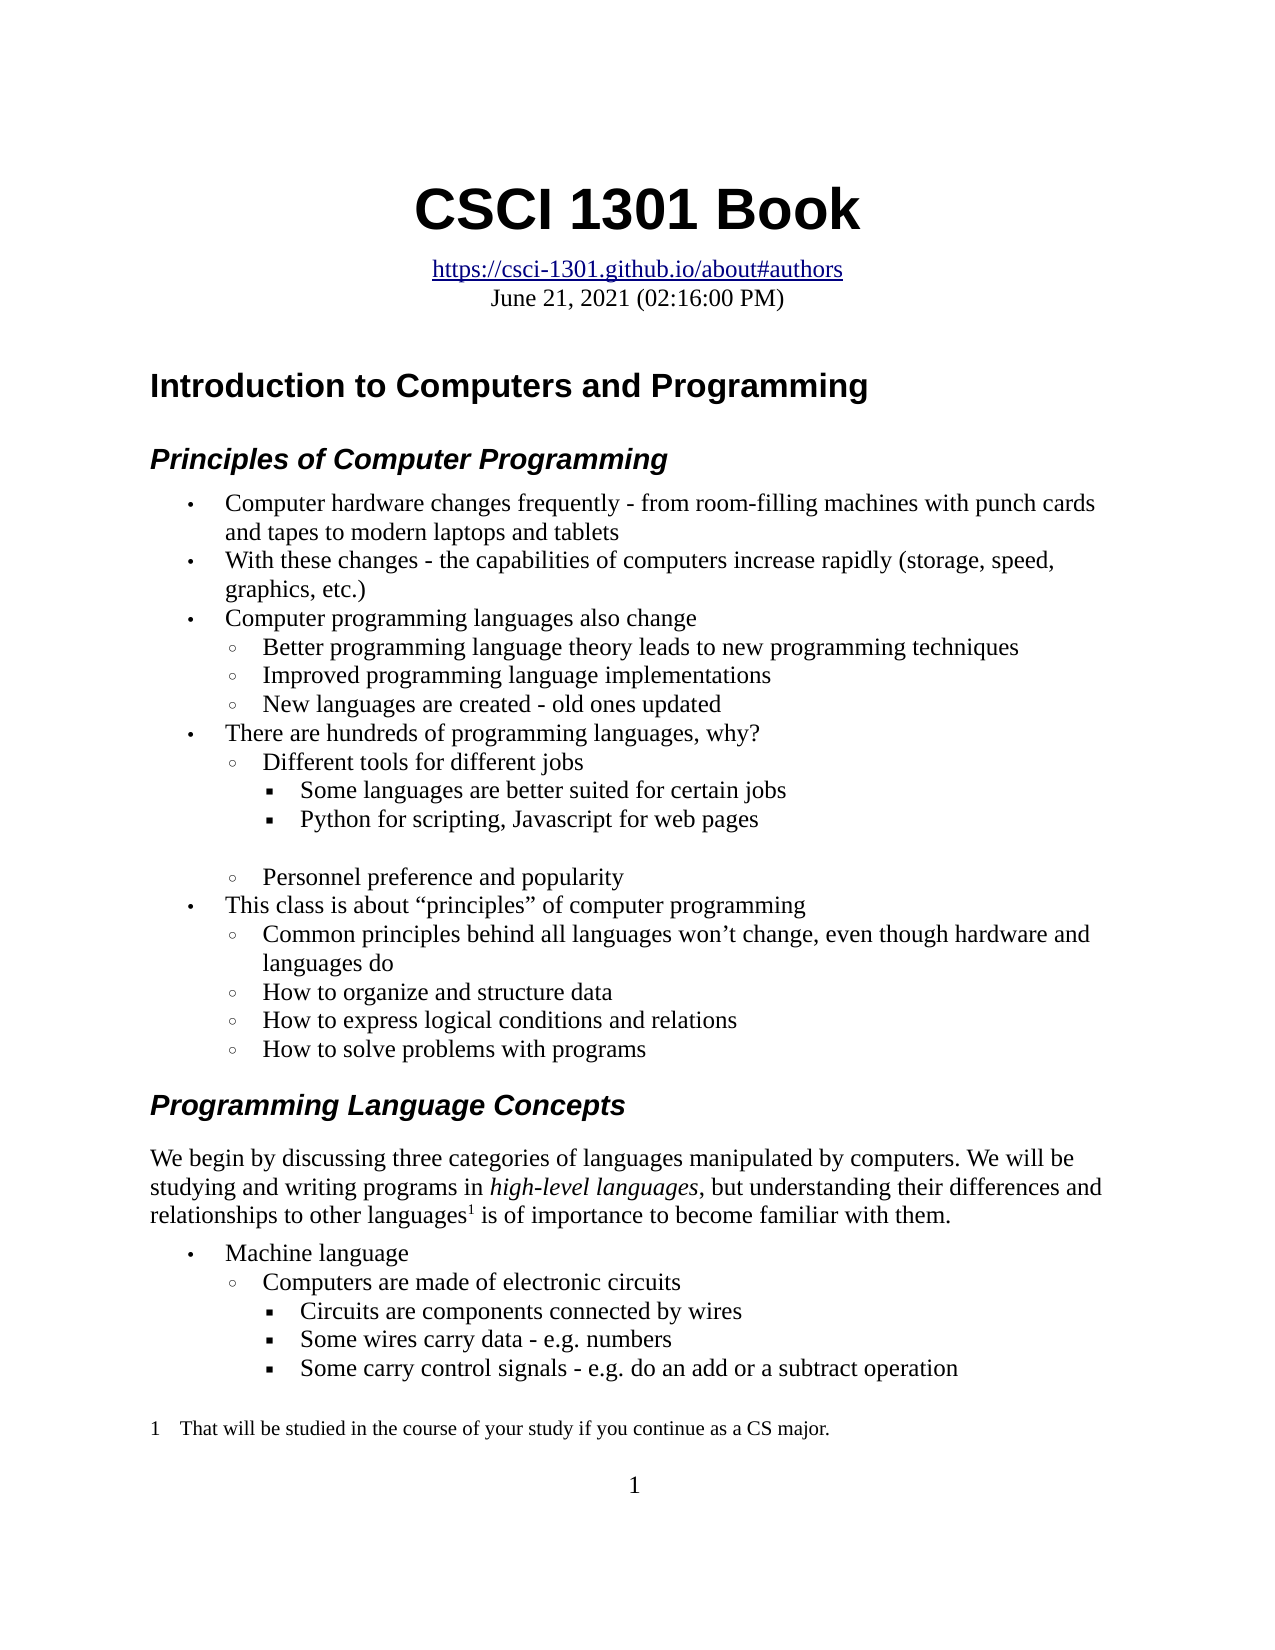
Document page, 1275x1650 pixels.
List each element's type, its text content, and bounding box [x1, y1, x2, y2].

text That will be studied in the course of your study if you continue as a CS major. [150, 1416, 1125, 1440]
list How to solve problems with programs [225, 1034, 1125, 1063]
list Different tools for different jobs [225, 747, 1125, 776]
list Personnel preference and popularity [225, 862, 1125, 891]
text We begin by discussing three categories of languages manipulated by computers. We will be studying and writing programs in high-level languages, but understanding their differences and relationships to other languages is of importance to become familiar with them. [150, 1143, 1125, 1229]
list Some wires carry data - e.g. numbers [262, 1324, 1125, 1353]
list How to organize and structure data [225, 977, 1125, 1006]
text June 21, 2021 (02:16:00 PM) [150, 283, 1125, 312]
list Circuits are components connected by wires [262, 1296, 1125, 1324]
list Computers are made of electronic circuits [225, 1267, 1125, 1296]
list Common principles behind all languages won’t change, even though hardware and languages do [225, 919, 1125, 977]
list Python for scripting, Javascript for web pages [262, 804, 1125, 862]
list Improved programming language implementations [225, 661, 1125, 689]
list With these changes - the capabilities of computers increase rapidly (storage, speed, graphics, etc.) [187, 546, 1125, 603]
title CSCI 1301 Book [150, 175, 1125, 242]
list This class is about “principles” of computer programming [187, 891, 1125, 919]
list There are hundreds of programming languages, why? [187, 718, 1125, 747]
list Computer hardware changes frequently - from room-filling machines with punch cards and tapes to modern laptops and tablets [187, 488, 1125, 546]
list Some carry control signals - e.g. do an add or a subtract operation [262, 1353, 1125, 1382]
subtitle Principles of Computer Programming [150, 442, 1125, 476]
subtitle Programming Language Concepts [150, 1088, 1125, 1122]
list Computer programming languages also change [187, 603, 1125, 632]
list How to express logical conditions and relations [225, 1006, 1125, 1034]
list Machine language [187, 1238, 1125, 1267]
subtitle Introduction to Computers and Programming [150, 366, 1125, 404]
list Better programming language theory leads to new programming techniques [225, 632, 1125, 661]
text https://csci-1301.github.io/about#authors [150, 254, 1125, 283]
list New languages are created - old ones updated [225, 689, 1125, 718]
list Some languages are better suited for certain jobs [262, 776, 1125, 804]
